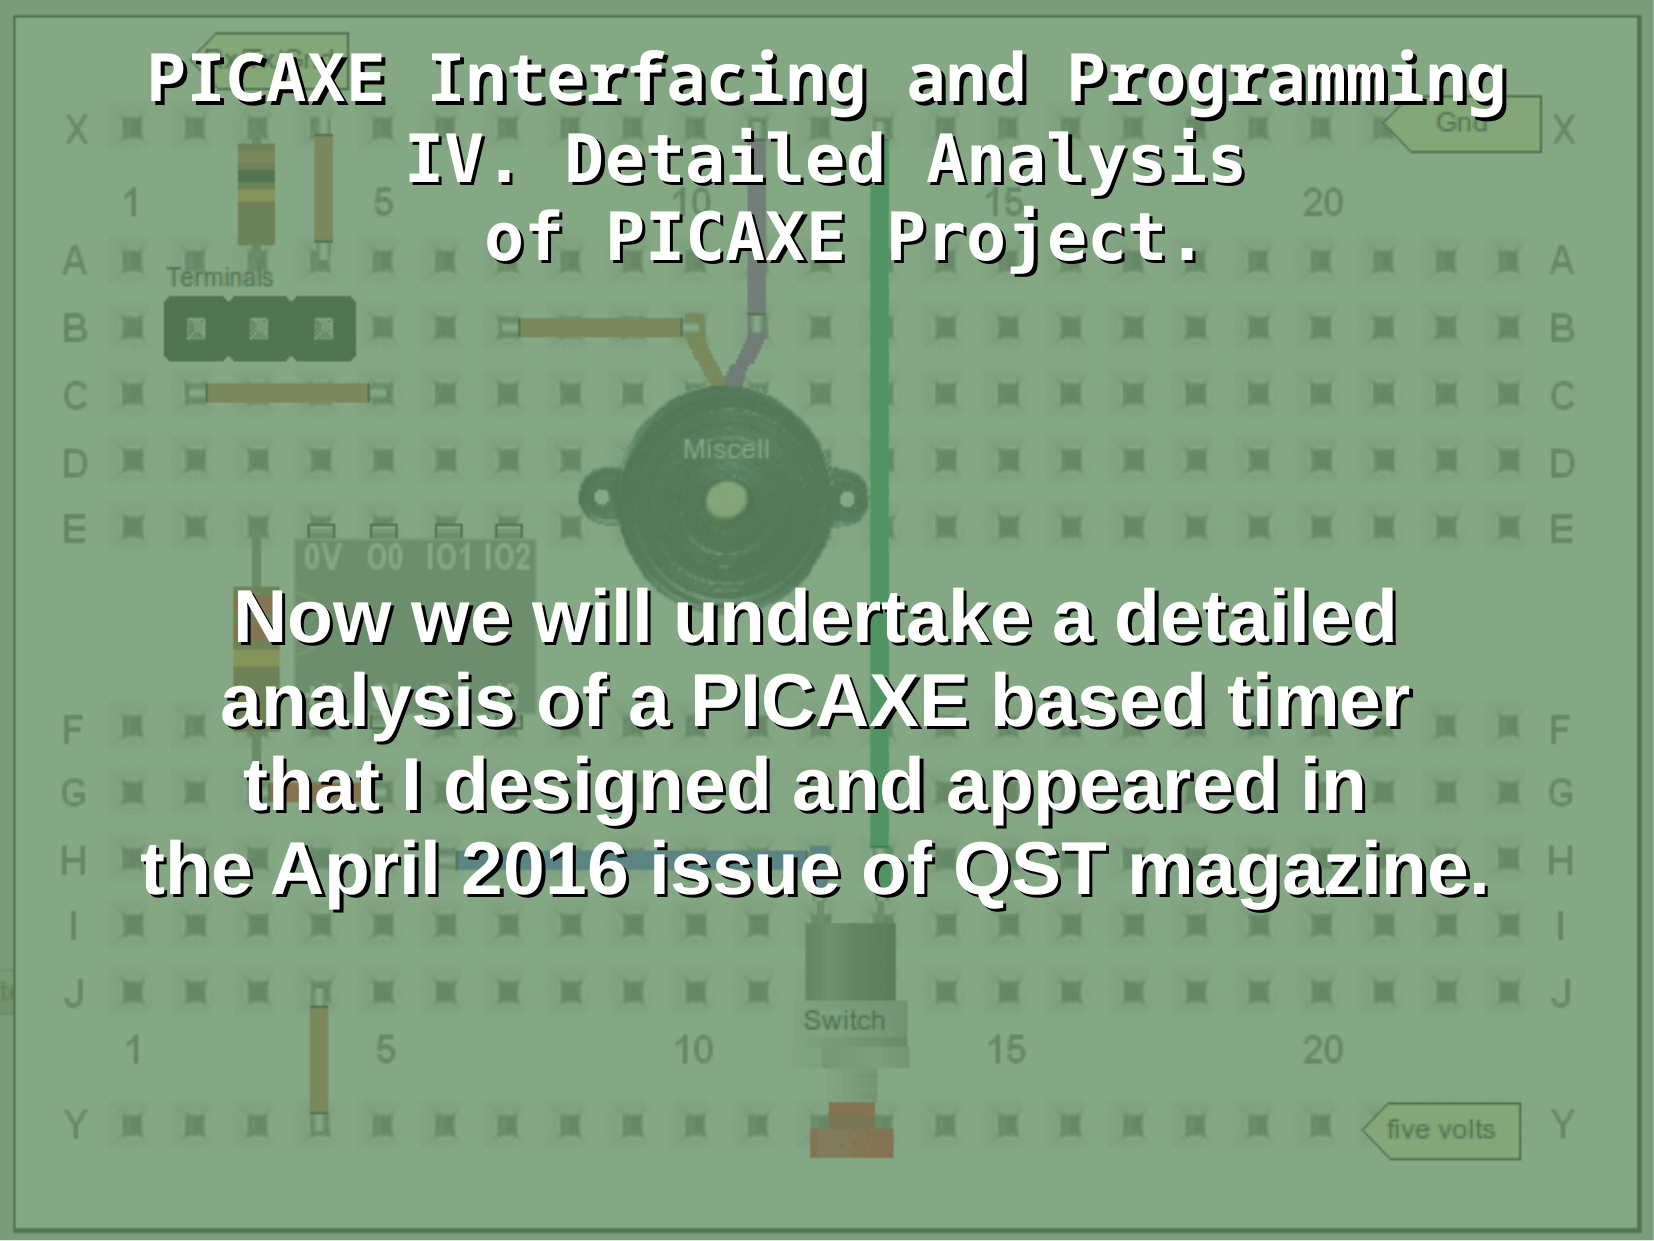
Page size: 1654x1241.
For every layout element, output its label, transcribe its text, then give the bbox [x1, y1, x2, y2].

title PICAXE Interfacing and Programming IV. Detailed Analysis of PICAXE Project. [82, 33, 1571, 273]
picture [0, 0, 1654, 1241]
text_box Now we will undertake a detailed analysis of a PICAXE based timer that I designed and appeared in the April 2016 issue of QST magazine. [71, 304, 1561, 1180]
